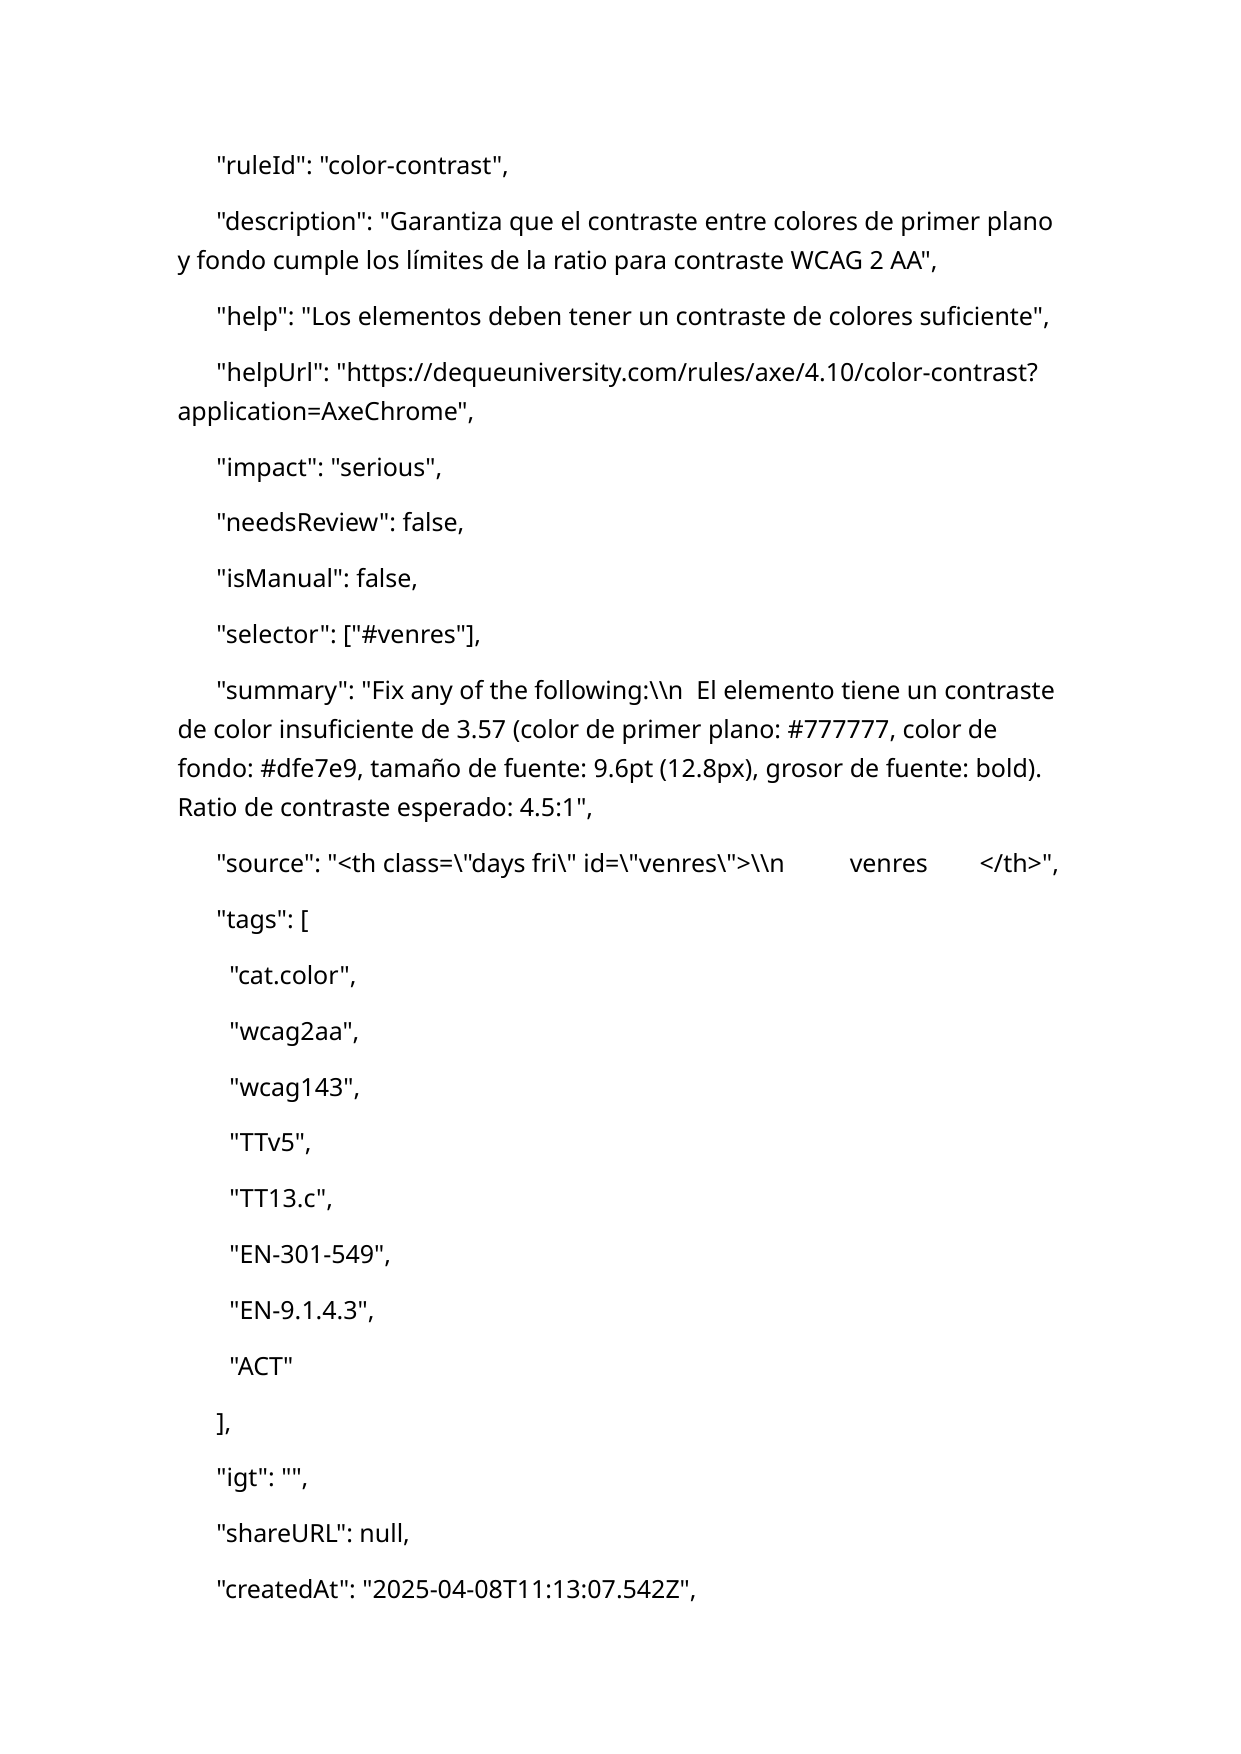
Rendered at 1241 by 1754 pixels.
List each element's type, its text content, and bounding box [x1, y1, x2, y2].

text "TT13.c", [177, 1181, 1063, 1215]
text "summary": "Fix any of the following:\\n El elemento tiene un contraste de color insuficiente de 3.57 (color de primer plano: #777777, color de fondo: #dfe7e9, tamaño de fuente: 9.6pt (12.8px), grosor de fuente: bold). Ratio de contraste esperado: 4.5:1", [177, 673, 1063, 824]
text "wcag2aa", [177, 1013, 1063, 1047]
text "description": "Garantiza que el contraste entre colores de primer plano y fondo cumple los límites de la ratio para contraste WCAG 2 AA", [177, 203, 1063, 277]
text "wcag143", [177, 1069, 1063, 1103]
text "shareURL": null, [177, 1516, 1063, 1550]
text "igt": "", [177, 1460, 1063, 1494]
text "impact": "serious", [177, 449, 1063, 483]
text "ruleId": "color-contrast", [177, 148, 1063, 182]
text "needsReview": false, [177, 505, 1063, 539]
text "EN-301-549", [177, 1237, 1063, 1271]
text "help": "Los elementos deben tener un contraste de colores suficiente", [177, 298, 1063, 332]
text "tags": [ [177, 902, 1063, 936]
text "cat.color", [177, 958, 1063, 992]
text "createdAt": "2025-04-08T11:13:07.542Z", [177, 1572, 1063, 1606]
text "EN-9.1.4.3", [177, 1293, 1063, 1327]
text "helpUrl": "https://dequeuniversity.com/rules/axe/4.10/color-contrast?application=AxeChrome", [177, 354, 1063, 427]
text "ACT" [177, 1348, 1063, 1382]
text ], [177, 1404, 1063, 1438]
text "TTv5", [177, 1125, 1063, 1159]
text "selector": ["#venres"], [177, 617, 1063, 651]
text "source": "<th class=\"days fri\" id=\"venres\">\\n venres </th>", [177, 846, 1063, 880]
text "isManual": false, [177, 561, 1063, 595]
